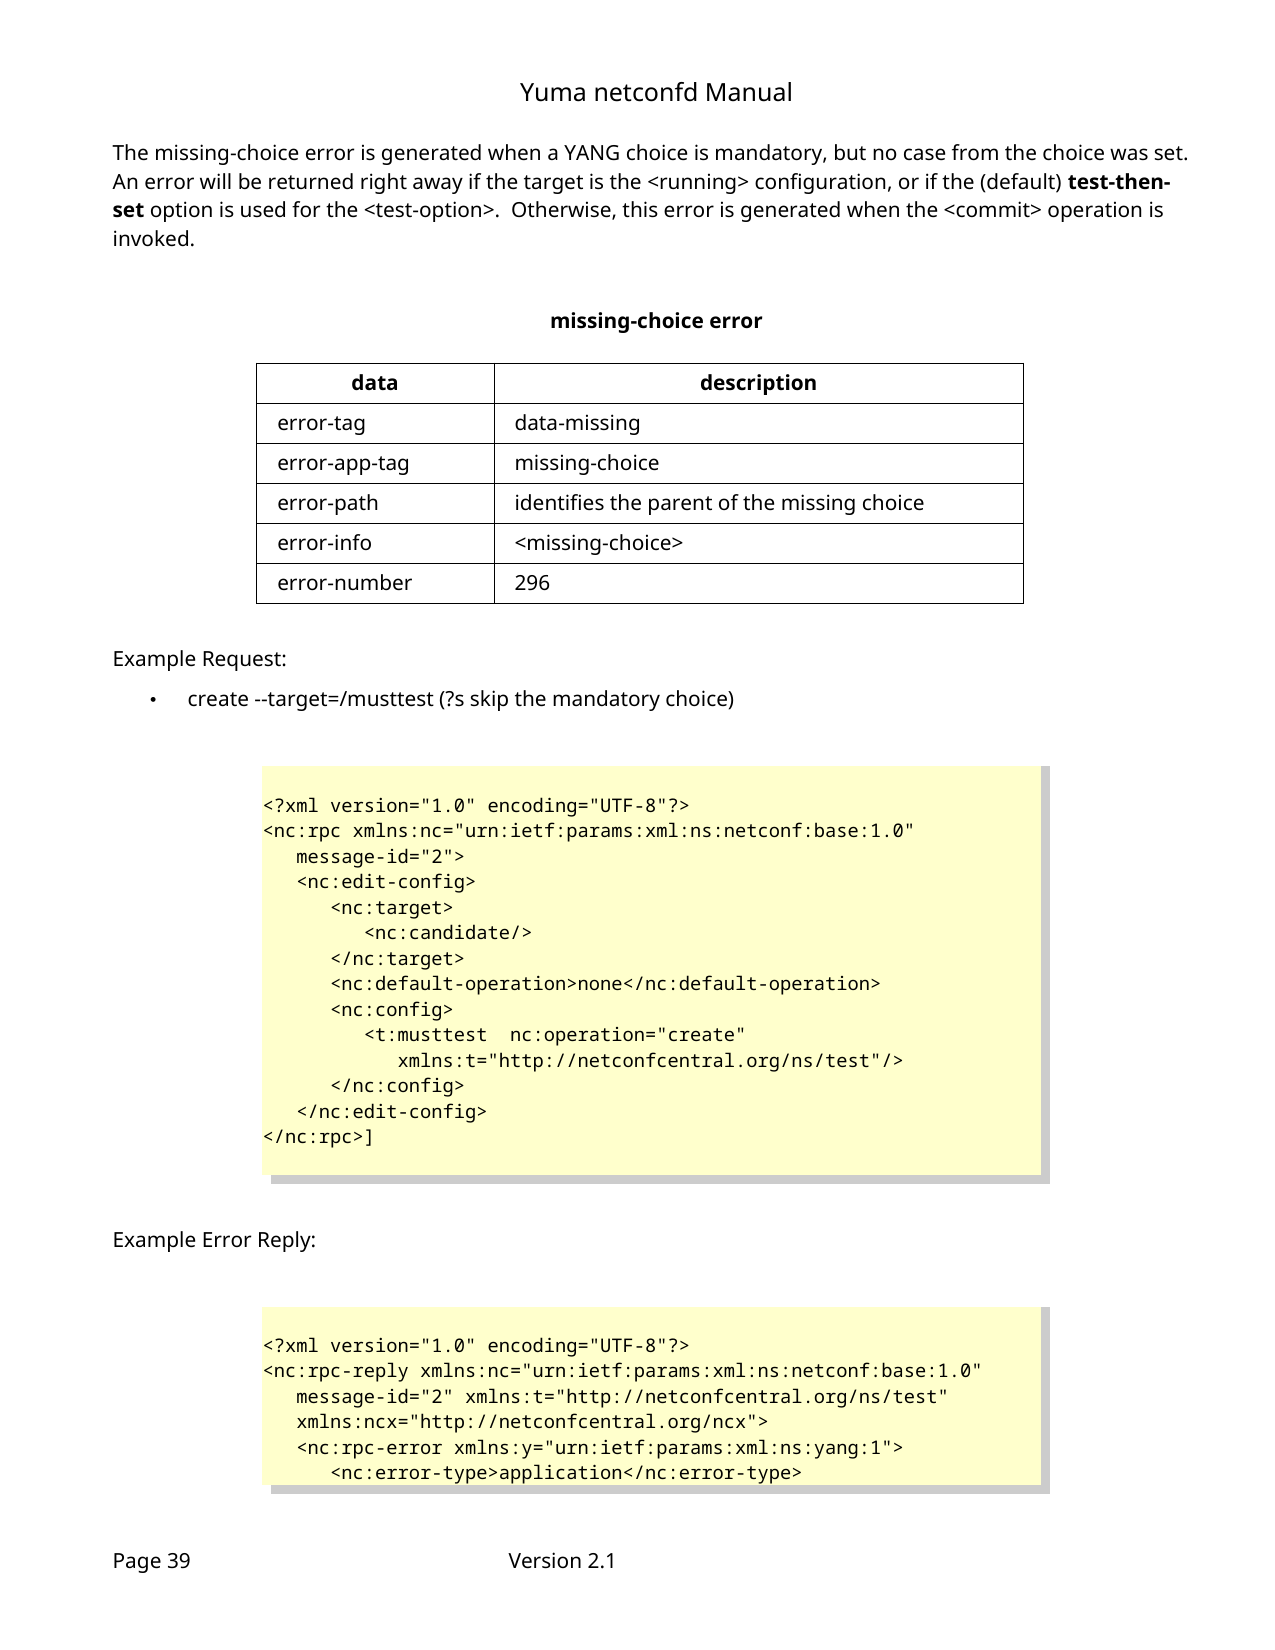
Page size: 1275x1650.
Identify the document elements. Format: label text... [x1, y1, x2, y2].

text <nc:rpc-reply xmlns:nc="urn:ietf:params:xml:ns:netconf:base:1.0" [262, 1358, 1041, 1383]
text <nc:config> [262, 996, 1041, 1022]
text <nc:candidate/> [262, 919, 1041, 945]
text <?xml version="1.0" encoding="UTF-8"?> [262, 1332, 1041, 1358]
text <nc:rpc-error xmlns:y="urn:ietf:params:xml:ns:yang:1"> [262, 1434, 1041, 1460]
table_cell missing-choice [495, 444, 1023, 483]
text Example Request: [112, 644, 1200, 672]
text xmlns:t="http://netconfcentral.org/ns/test"/> [262, 1047, 1041, 1073]
text <nc:edit-config> [262, 868, 1041, 894]
list create --target=/musttest (?s skip the mandatory choice) [150, 684, 1200, 713]
text </nc:target> [262, 945, 1041, 971]
text message-id="2" xmlns:t="http://netconfcentral.org/ns/test" [262, 1383, 1041, 1409]
table_cell identifies the parent of the missing choice [495, 484, 1023, 523]
table_cell error-tag [257, 404, 494, 443]
text <nc:target> [262, 894, 1041, 919]
table_cell data-missing [495, 404, 1023, 443]
text <t:musttest nc:operation="create" [262, 1022, 1041, 1047]
table_header data [257, 364, 494, 403]
table_cell error-info [257, 524, 494, 563]
table_cell <missing-choice> [495, 524, 1023, 563]
table_cell error-number [257, 564, 494, 603]
text xmlns:ncx="http://netconfcentral.org/ncx"> [262, 1409, 1041, 1434]
text </nc:edit-config> [262, 1098, 1041, 1124]
text <nc:default-operation>none</nc:default-operation> [262, 971, 1041, 996]
table_cell error-path [257, 484, 494, 523]
text Example Error Reply: [112, 1225, 1200, 1253]
text </nc:rpc>] [262, 1124, 1041, 1149]
text <nc:rpc xmlns:nc="urn:ietf:params:xml:ns:netconf:base:1.0" [262, 817, 1041, 843]
text message-id="2"> [262, 843, 1041, 868]
text The missing-choice error is generated when a YANG choice is mandatory, but no case from the choice was set. An error will be returned right away if the target is the <running> configuration, or if the (default) test-then-set option is used for the <test-option>. Otherwise, this error is generated when the <commit> operation is invoked. [112, 138, 1200, 252]
text </nc:config> [262, 1073, 1041, 1098]
table_cell 296 [495, 564, 1023, 603]
text <?xml version="1.0" encoding="UTF-8"?> [262, 792, 1041, 817]
table_cell error-app-tag [257, 444, 494, 483]
text <nc:error-type>application</nc:error-type> [262, 1460, 1041, 1485]
subtitle missing-choice error [127, 306, 1185, 334]
table_header description [495, 364, 1023, 403]
